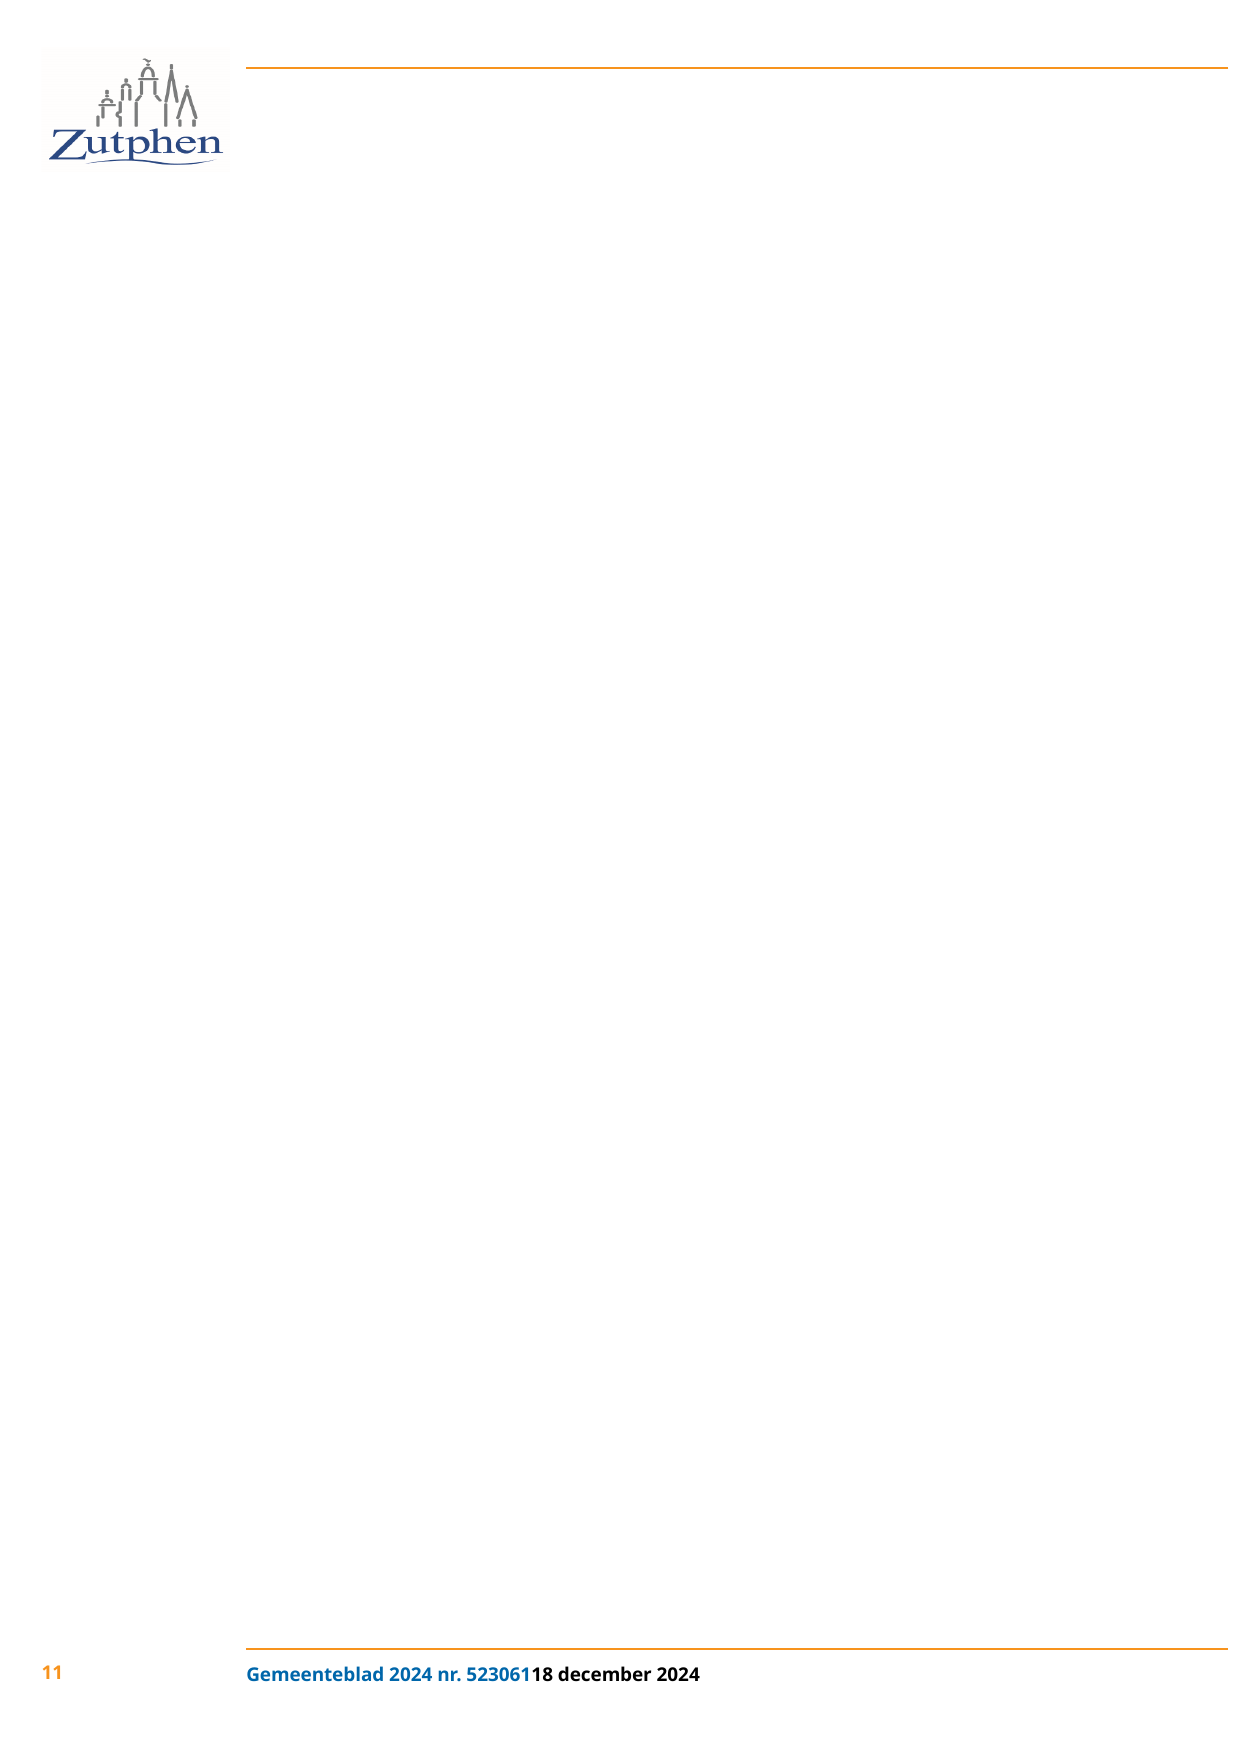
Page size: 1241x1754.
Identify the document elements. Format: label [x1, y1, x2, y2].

picture [41, 47, 231, 172]
